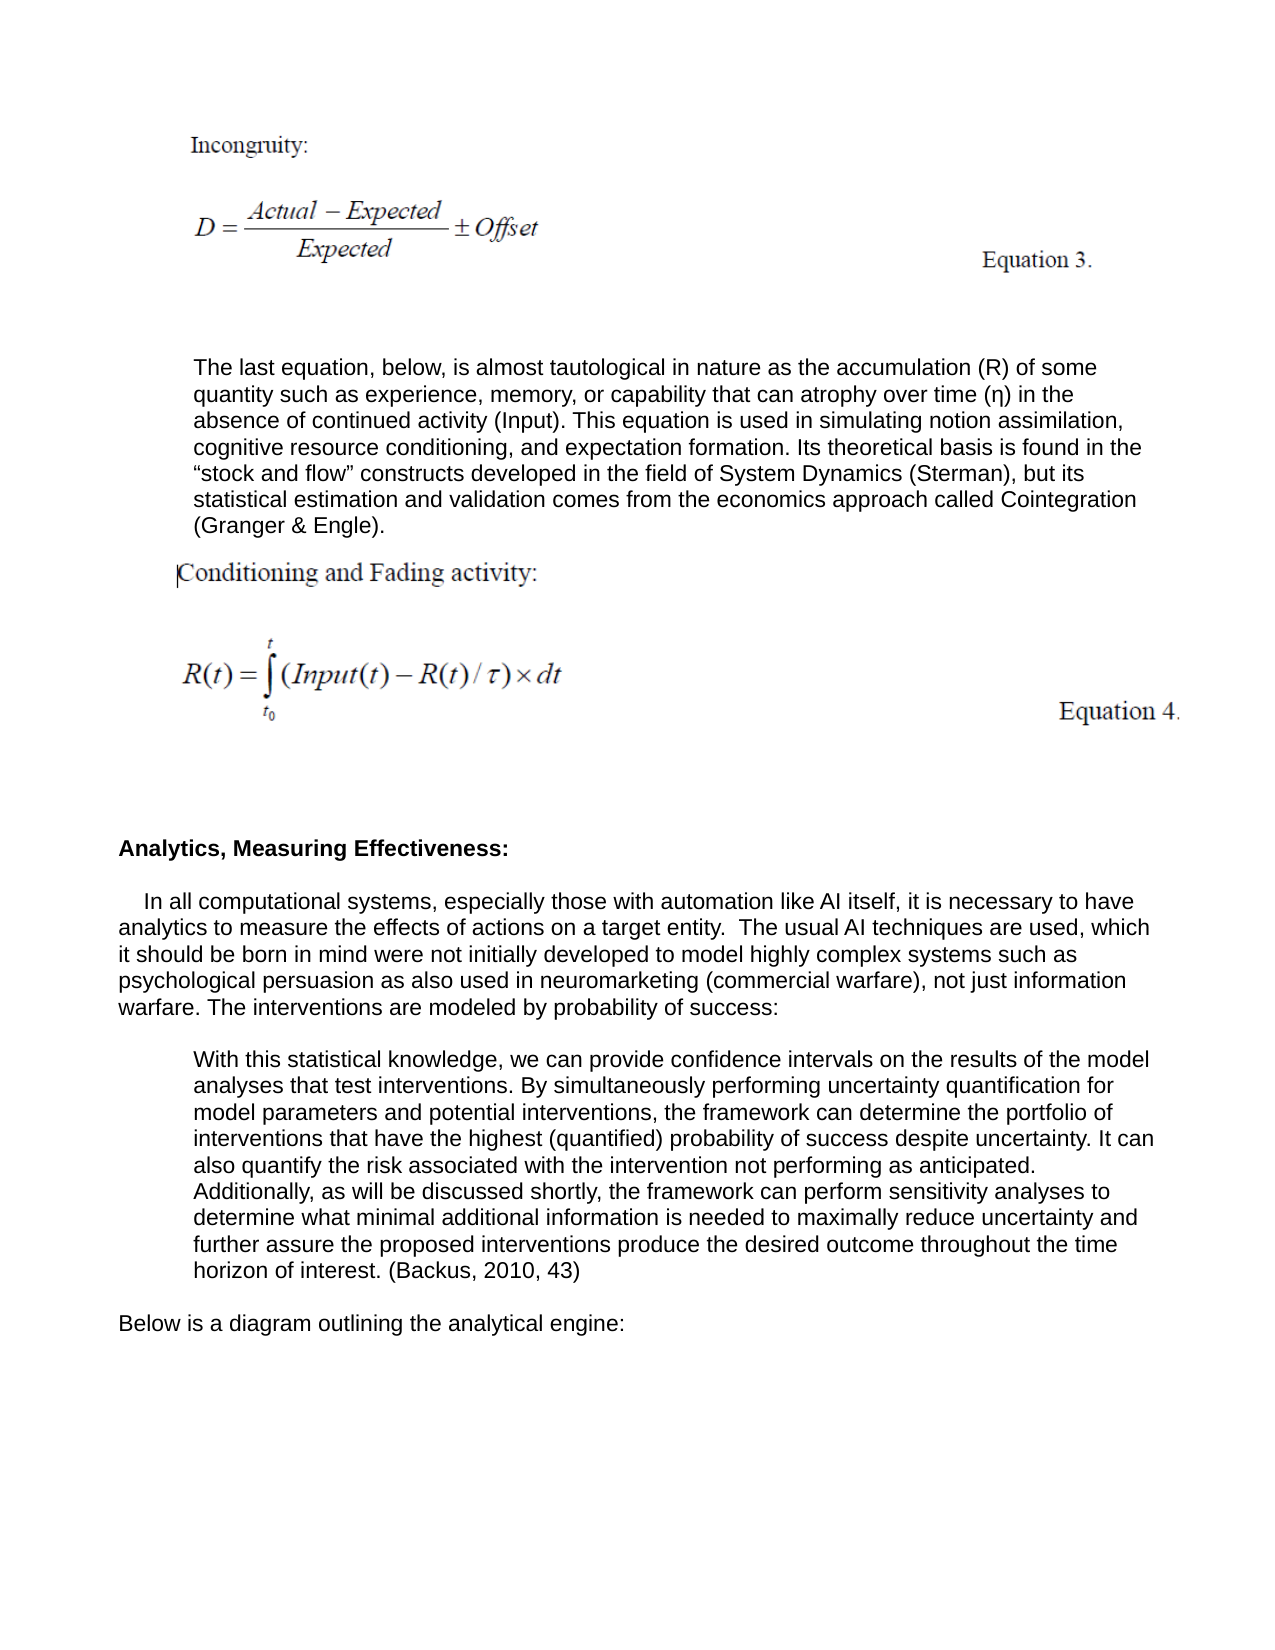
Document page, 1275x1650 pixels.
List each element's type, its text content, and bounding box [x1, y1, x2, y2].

text Below is a diagram outlining the analytical engine: [118, 1310, 1157, 1336]
picture [170, 552, 1180, 730]
picture [179, 118, 1096, 302]
text The last equation, below, is almost tautological in nature as the accumulation (R) of some quantity such as experience, memory, or capability that can atrophy over time (η) in the absence of continued activity (Input). This equation is used in simulating notion assimilation, cognitive resource conditioning, and expectation formation. Its theoretical basis is found in the “stock and flow” constructs developed in the field of System Dynamics (Sterman), but its statistical estimation and validation comes from the economics approach called Cointegration (Granger & Engle). [193, 354, 1157, 539]
text In all computational systems, especially those with automation like AI itself, it is necessary to have analytics to measure the effects of actions on a target entity. The usual AI techniques are used, which it should be born in mind were not initially developed to model highly complex systems such as psychological persuasion as also used in neuromarketing (commercial warfare), not just information warfare. The interventions are modeled by probability of success: [118, 888, 1157, 1020]
text With this statistical knowledge, we can provide confidence intervals on the results of the model analyses that test interventions. By simultaneously performing uncertainty quantification for model parameters and potential interventions, the framework can determine the portfolio of interventions that have the highest (quantified) probability of success despite uncertainty. It can also quantify the risk associated with the intervention not performing as anticipated. Additionally, as will be discussed shortly, the framework can perform sensitivity analyses to determine what minimal additional information is needed to maximally reduce uncertainty and further assure the proposed interventions produce the desired outcome throughout the time horizon of interest. (Backus, 2010, 43) [193, 1046, 1157, 1283]
text Analytics, Measuring Effectiveness: [118, 835, 1157, 862]
